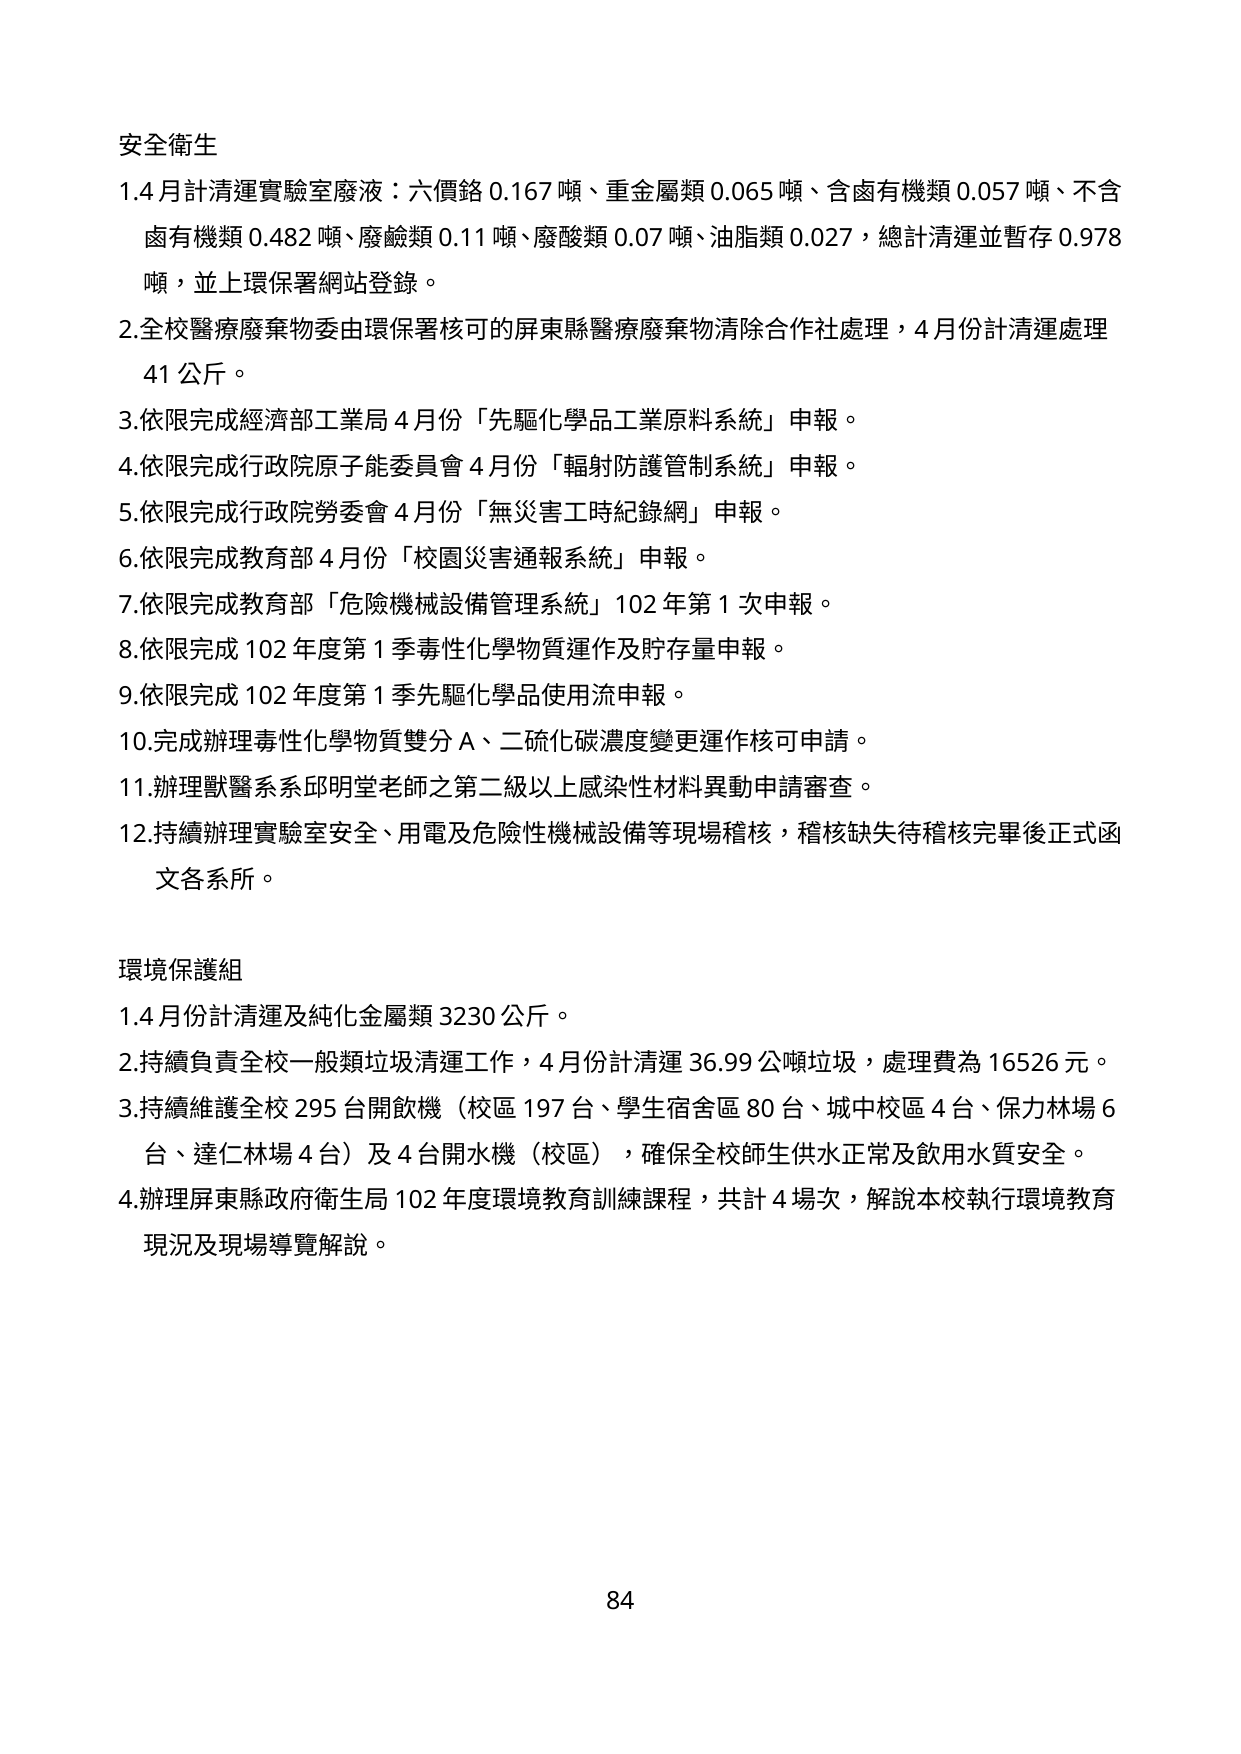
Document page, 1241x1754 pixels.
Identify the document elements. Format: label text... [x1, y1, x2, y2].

text 環境保護組 [118, 943, 1122, 989]
text 3.依限完成經濟部工業局4月份「先驅化學品工業原料系統」申報。 [118, 393, 1122, 439]
text 6.依限完成教育部4月份「校園災害通報系統」申報。 [118, 531, 1122, 576]
text 8.依限完成102年度第1季毒性化學物質運作及貯存量申報。 [118, 622, 1122, 668]
text 4.辦理屏東縣政府衛生局102年度環境教育訓練課程，共計4場次，解說本校執行環境教育現況及現場導覽解說。 [118, 1172, 1122, 1264]
text 3.持續維護全校295台開飲機（校區197台、學生宿舍區80台、城中校區4台、保力林場6 台、達仁林場4台）及4台開水機（校區），確保全校師生供水正常及飲用水質安全。 [118, 1081, 1122, 1172]
text 7.依限完成教育部「危險機械設備管理系統」102年第1 次申報。 [118, 576, 1122, 622]
text 9.依限完成102年度第1季先驅化學品使用流申報。 [118, 668, 1122, 714]
text 12.持續辦理實驗室安全、用電及危險性機械設備等現場稽核，稽核缺失待稽核完畢後正式函文各系所。 [118, 806, 1122, 897]
text 1.4月計清運實驗室廢液：六價鉻0.167噸、重金屬類0.065噸、含鹵有機類0.057噸、不含鹵有機類0.482噸、廢鹼類0.11噸、廢酸類0.07噸、油脂類0.027，總計清運並暫存0.978噸，並上環保署網站登錄。 [118, 164, 1122, 301]
text 10.完成辦理毒性化學物質雙分A、二硫化碳濃度變更運作核可申請。 [118, 714, 1122, 760]
text 4.依限完成行政院原子能委員會4月份「輻射防護管制系統」申報。 [118, 439, 1122, 485]
text 安全衛生 [118, 118, 1122, 164]
text 1.4月份計清運及純化金屬類3230公斤。 [118, 989, 1122, 1035]
text 2.持續負責全校一般類垃圾清運工作，4月份計清運36.99公噸垃圾，處理費為16526元。 [118, 1035, 1122, 1081]
text 11.辦理獸醫系系邱明堂老師之第二級以上感染性材料異動申請審查。 [118, 760, 1122, 806]
text 5.依限完成行政院勞委會4月份「無災害工時紀錄網」申報。 [118, 485, 1122, 531]
text 2.全校醫療廢棄物委由環保署核可的屏東縣醫療廢棄物清除合作社處理，4月份計清運處理41公斤。 [118, 301, 1122, 393]
